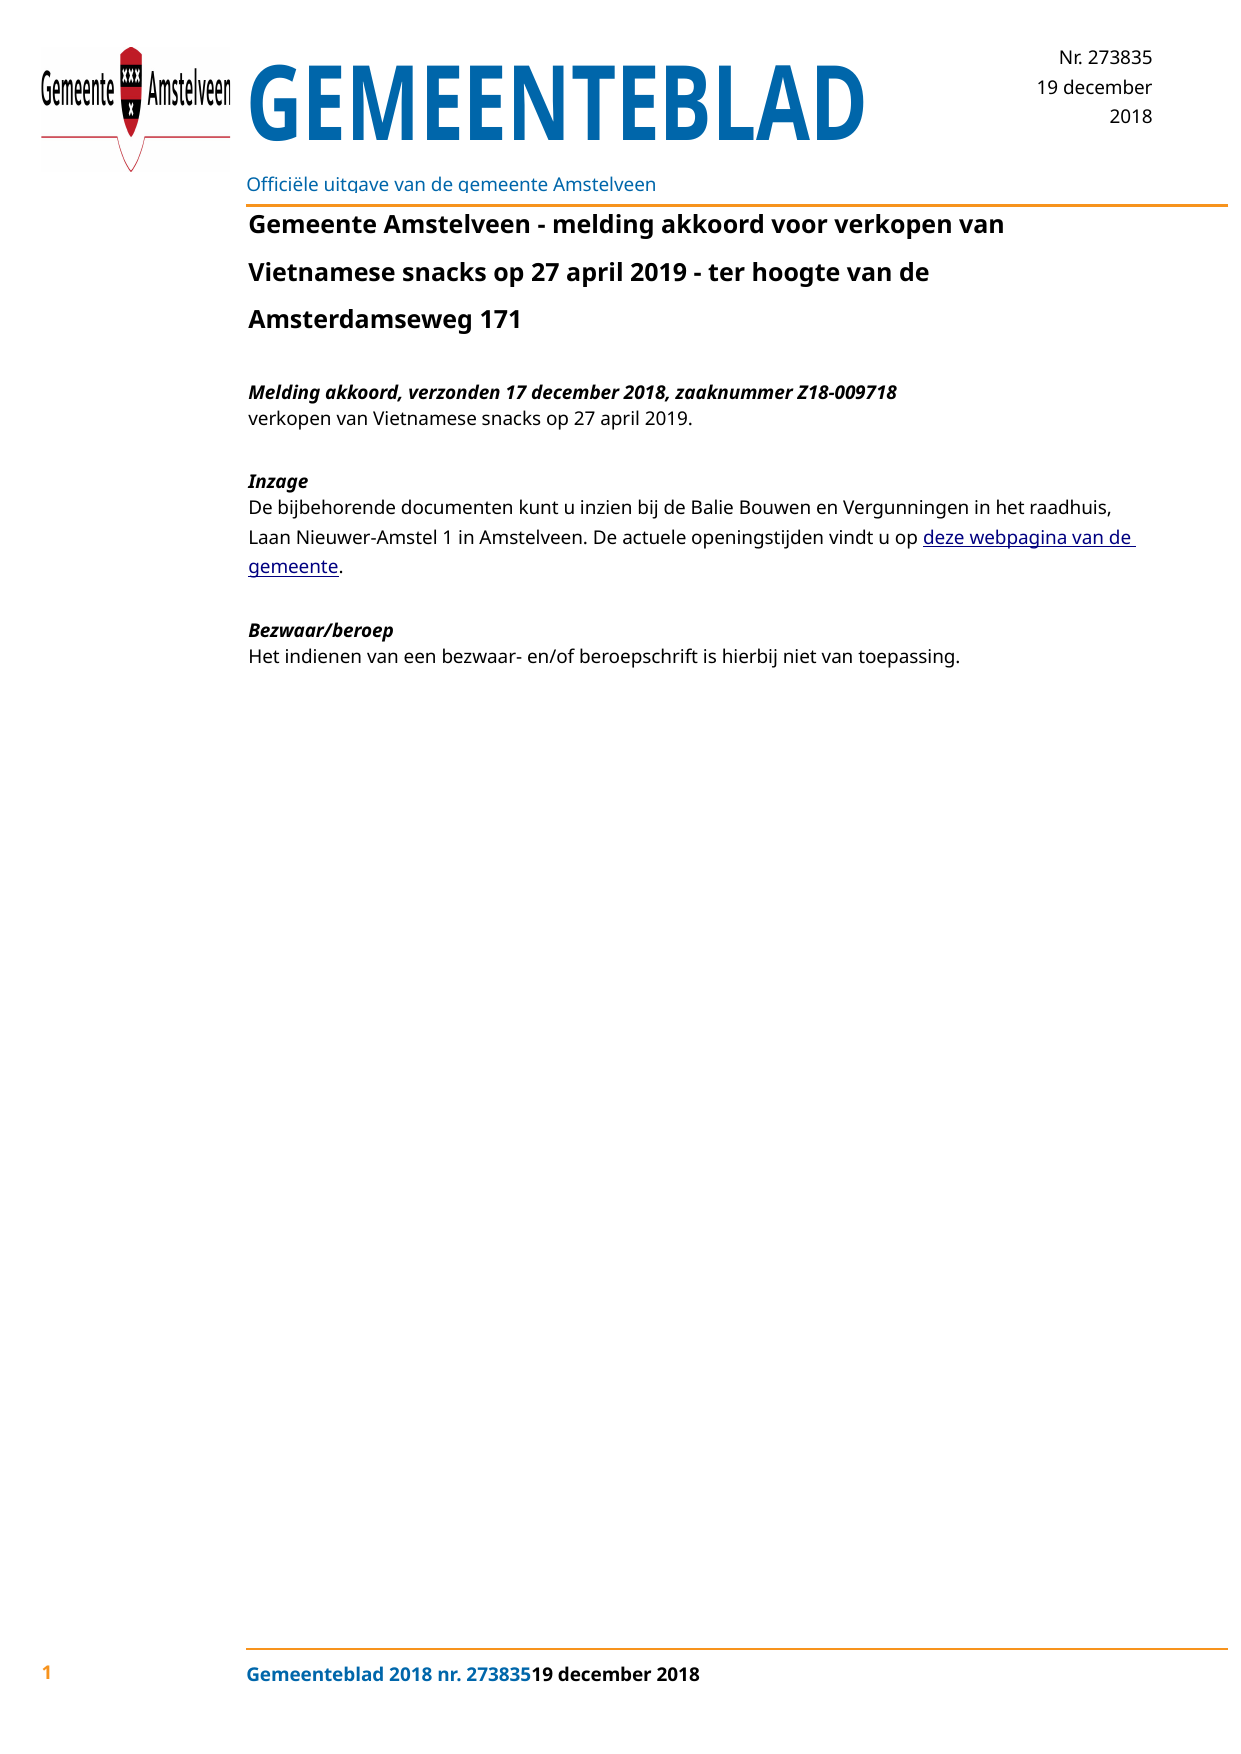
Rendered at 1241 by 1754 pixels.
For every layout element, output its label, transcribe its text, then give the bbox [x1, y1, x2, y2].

text Bezwaar/beroep [248, 618, 1152, 643]
text Melding akkoord, verzonden 17 december 2018, zaaknummer Z18-009718 [248, 379, 1152, 405]
text verkopen van Vietnamese snacks op 27 april 2019. [248, 405, 1152, 431]
text Gemeente Amstelveen - melding akkoord voor verkopen van Vietnamese snacks op 27 april 2019 - ter hoogte van de Amsterdamseweg 171 [248, 207, 1152, 336]
text Het indienen van een bezwaar- en/of beroepschrift is hierbij niet van toepassing. [248, 643, 1152, 669]
picture [41, 47, 231, 172]
text De bijbehorende documenten kunt u inzien bij de Balie Bouwen en Vergunningen in het raadhuis, Laan Nieuwer-Amstel 1 in Amstelveen. De actuele openingstijden vindt u op deze webpagina van de gemeente. [248, 494, 1152, 579]
text Inzage [248, 469, 1152, 494]
